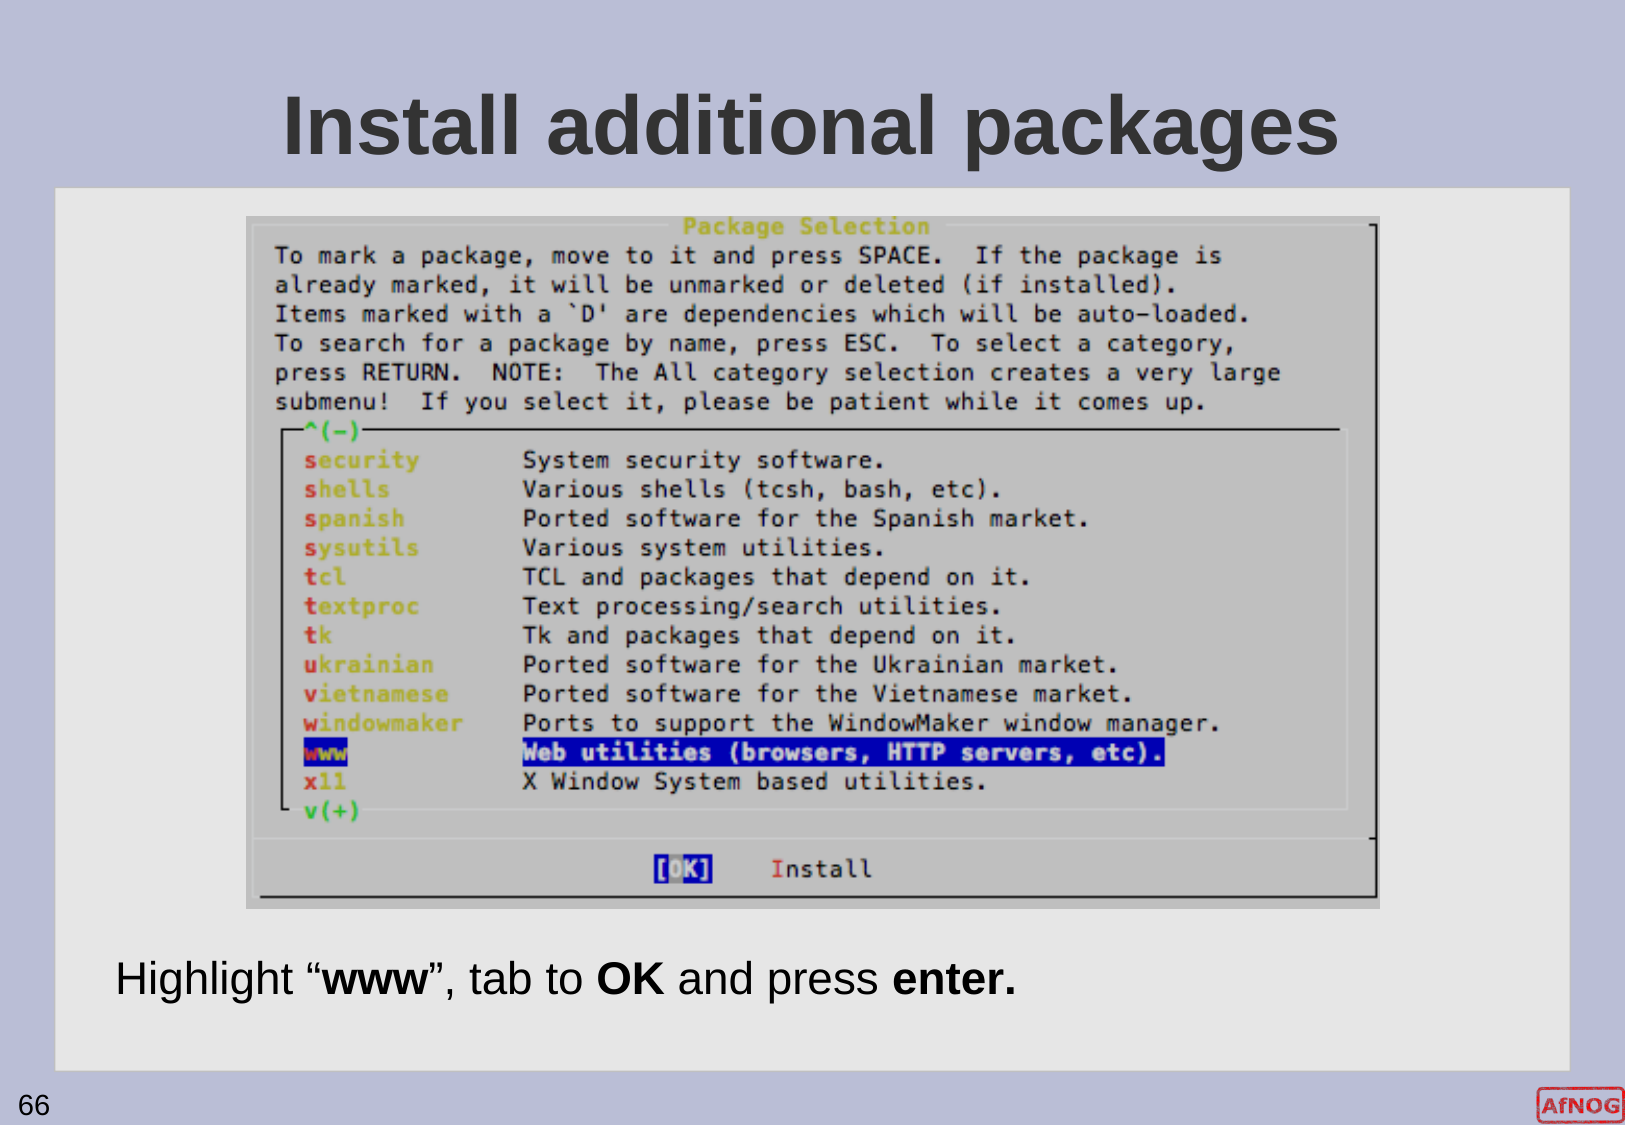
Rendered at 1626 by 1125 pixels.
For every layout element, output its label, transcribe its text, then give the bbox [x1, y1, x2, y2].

title Install additional packages [54, 44, 1570, 214]
picture [1535, 1085, 1626, 1125]
picture [246, 216, 1380, 909]
text_box Highlight “www”, tab to OK and press enter. [100, 944, 1536, 1064]
